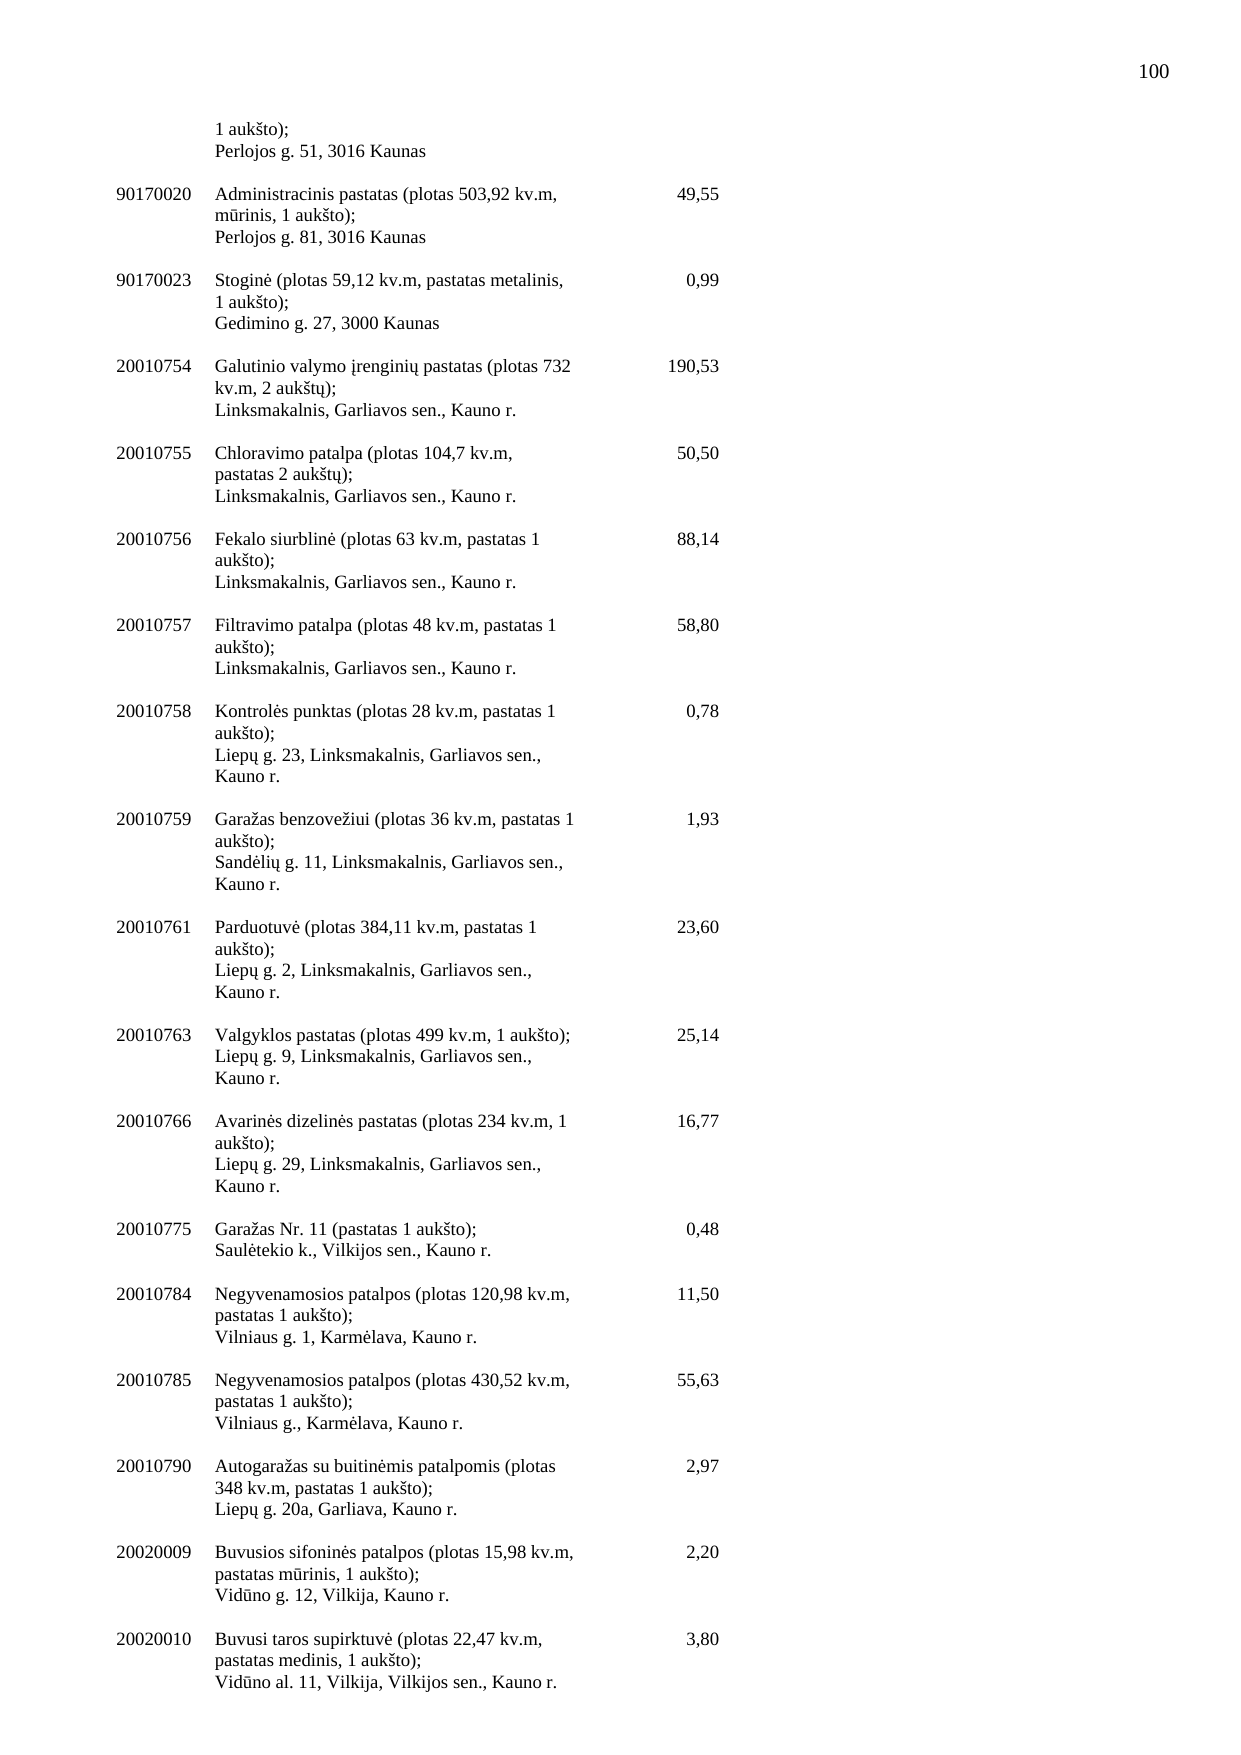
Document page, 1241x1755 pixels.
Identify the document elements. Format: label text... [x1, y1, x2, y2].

table_cell 0,48 [587, 1218, 735, 1282]
table_cell [853, 808, 971, 916]
table_cell Negyvenamosios patalpos (plotas 430,52 kv.m, pastatas 1 aukšto); Vilniaus g., Karmėlava, Kauno r. [203, 1369, 587, 1455]
table_cell [1104, 916, 1192, 1024]
table_cell [853, 118, 971, 183]
table_cell [853, 183, 971, 269]
table_cell 1 aukšto); Perlojos g. 51, 3016 Kaunas [203, 118, 587, 183]
table_cell [1104, 1024, 1192, 1110]
table_cell 20020010 [100, 1628, 203, 1692]
table_cell [971, 1455, 1104, 1541]
table_cell [971, 1218, 1104, 1282]
table_cell [853, 1628, 971, 1692]
table_cell [1104, 614, 1192, 700]
table_cell 25,14 [587, 1024, 735, 1110]
table_cell 11,50 [587, 1283, 735, 1369]
table_cell 16,77 [587, 1110, 735, 1218]
table_cell [735, 700, 853, 808]
table_cell 2,97 [587, 1455, 735, 1541]
table_cell [735, 614, 853, 700]
table_cell [735, 1110, 853, 1218]
table_cell Stoginė (plotas 59,12 kv.m, pastatas metalinis, 1 aukšto); Gedimino g. 27, 3000 Kaunas [203, 269, 587, 355]
table_cell Kontrolės punktas (plotas 28 kv.m, pastatas 1 aukšto); Liepų g. 23, Linksmakalnis, Garliavos sen., Kauno r. [203, 700, 587, 808]
table_cell [971, 355, 1104, 442]
table_cell [735, 1541, 853, 1627]
table_cell 190,53 [587, 355, 735, 442]
table_cell [971, 1369, 1104, 1455]
table_cell [1104, 183, 1192, 269]
table_cell 20010784 [100, 1283, 203, 1369]
table_cell [971, 442, 1104, 528]
table_cell [735, 118, 853, 183]
table_cell 20010790 [100, 1455, 203, 1541]
table_cell Buvusios sifoninės patalpos (plotas 15,98 kv.m, pastatas mūrinis, 1 aukšto); Vidūno g. 12, Vilkija, Kauno r. [203, 1541, 587, 1627]
table_cell [735, 1218, 853, 1282]
table_cell 20010757 [100, 614, 203, 700]
table_cell [971, 614, 1104, 700]
table_cell 58,80 [587, 614, 735, 700]
table_cell [1104, 1283, 1192, 1369]
table_cell 90170023 [100, 269, 203, 355]
table_cell [1104, 442, 1192, 528]
table_cell Chloravimo patalpa (plotas 104,7 kv.m, pastatas 2 aukštų); Linksmakalnis, Garliavos sen., Kauno r. [203, 442, 587, 528]
table_cell Autogaražas su buitinėmis patalpomis (plotas 348 kv.m, pastatas 1 aukšto); Liepų g. 20a, Garliava, Kauno r. [203, 1455, 587, 1541]
table_cell 0,78 [587, 700, 735, 808]
table_cell Parduotuvė (plotas 384,11 kv.m, pastatas 1 aukšto); Liepų g. 2, Linksmakalnis, Garliavos sen., Kauno r. [203, 916, 587, 1024]
table_cell Valgyklos pastatas (plotas 499 kv.m, 1 aukšto); Liepų g. 9, Linksmakalnis, Garliavos sen., Kauno r. [203, 1024, 587, 1110]
table_cell 20010758 [100, 700, 203, 808]
table_cell [1104, 1455, 1192, 1541]
table_cell 55,63 [587, 1369, 735, 1455]
table_cell [1104, 1369, 1192, 1455]
table_cell 3,80 [587, 1628, 735, 1692]
table_cell [853, 528, 971, 614]
table_cell 20010754 [100, 355, 203, 442]
table_cell Fekalo siurblinė (plotas 63 kv.m, pastatas 1 aukšto); Linksmakalnis, Garliavos sen., Kauno r. [203, 528, 587, 614]
table_cell [971, 1628, 1104, 1692]
table_cell [735, 1628, 853, 1692]
table_cell 0,99 [587, 269, 735, 355]
table_cell [853, 442, 971, 528]
table_cell [735, 916, 853, 1024]
table_cell [853, 1541, 971, 1627]
table_cell Administracinis pastatas (plotas 503,92 kv.m, mūrinis, 1 aukšto); Perlojos g. 81, 3016 Kaunas [203, 183, 587, 269]
table_cell 20010775 [100, 1218, 203, 1282]
table_cell [971, 269, 1104, 355]
table_cell [735, 355, 853, 442]
table_cell 88,14 [587, 528, 735, 614]
table_cell [1104, 269, 1192, 355]
table_cell [853, 916, 971, 1024]
table_cell [735, 528, 853, 614]
table_cell 20010759 [100, 808, 203, 916]
table_cell 50,50 [587, 442, 735, 528]
table_cell 90170020 [100, 183, 203, 269]
table_cell [853, 700, 971, 808]
table_cell 1,93 [587, 808, 735, 916]
table_cell [587, 118, 735, 183]
table_cell Buvusi taros supirktuvė (plotas 22,47 kv.m, pastatas medinis, 1 aukšto); Vidūno al. 11, Vilkija, Vilkijos sen., Kauno r. [203, 1628, 587, 1692]
table_cell [1104, 1110, 1192, 1218]
table_cell 20010763 [100, 1024, 203, 1110]
table_cell [853, 1283, 971, 1369]
table_cell [971, 1541, 1104, 1627]
table_cell Negyvenamosios patalpos (plotas 120,98 kv.m, pastatas 1 aukšto); Vilniaus g. 1, Karmėlava, Kauno r. [203, 1283, 587, 1369]
table_cell [853, 1110, 971, 1218]
table_cell [853, 1218, 971, 1282]
table_cell [1104, 528, 1192, 614]
table_cell [971, 700, 1104, 808]
table_cell Filtravimo patalpa (plotas 48 kv.m, pastatas 1 aukšto); Linksmakalnis, Garliavos sen., Kauno r. [203, 614, 587, 700]
table_cell Garažas benzovežiui (plotas 36 kv.m, pastatas 1 aukšto); Sandėlių g. 11, Linksmakalnis, Garliavos sen., Kauno r. [203, 808, 587, 916]
table_cell [1104, 808, 1192, 916]
table_cell 20010756 [100, 528, 203, 614]
table_cell [1104, 1628, 1192, 1692]
table_cell [735, 269, 853, 355]
table_cell [853, 355, 971, 442]
table_cell Galutinio valymo įrenginių pastatas (plotas 732 kv.m, 2 aukštų); Linksmakalnis, Garliavos sen., Kauno r. [203, 355, 587, 442]
table_cell [971, 118, 1104, 183]
table_cell [971, 528, 1104, 614]
table_cell 20020009 [100, 1541, 203, 1627]
table_cell [971, 1024, 1104, 1110]
table_cell [853, 1024, 971, 1110]
table_cell [971, 1110, 1104, 1218]
table_cell [1104, 118, 1192, 183]
table_cell 20010755 [100, 442, 203, 528]
table_cell Garažas Nr. 11 (pastatas 1 aukšto); Saulėtekio k., Vilkijos sen., Kauno r. [203, 1218, 587, 1282]
table_cell [735, 1369, 853, 1455]
table_cell [735, 442, 853, 528]
table_cell 23,60 [587, 916, 735, 1024]
table_cell [735, 808, 853, 916]
table_cell [853, 1455, 971, 1541]
table_cell [971, 183, 1104, 269]
table_cell [1104, 1218, 1192, 1282]
table_cell 20010761 [100, 916, 203, 1024]
table_cell [100, 118, 203, 183]
table_cell [971, 916, 1104, 1024]
table_cell [853, 1369, 971, 1455]
table_cell [971, 808, 1104, 916]
table_cell [735, 1283, 853, 1369]
table_cell [971, 1283, 1104, 1369]
table_cell 49,55 [587, 183, 735, 269]
table_cell 20010766 [100, 1110, 203, 1218]
table_cell [735, 183, 853, 269]
table_cell 20010785 [100, 1369, 203, 1455]
table_cell [735, 1455, 853, 1541]
table_cell [853, 269, 971, 355]
table_cell [853, 614, 971, 700]
table_cell [1104, 1541, 1192, 1627]
table_cell [1104, 355, 1192, 442]
table_cell Avarinės dizelinės pastatas (plotas 234 kv.m, 1 aukšto); Liepų g. 29, Linksmakalnis, Garliavos sen., Kauno r. [203, 1110, 587, 1218]
table_cell [1104, 700, 1192, 808]
table_cell 2,20 [587, 1541, 735, 1627]
table_cell [735, 1024, 853, 1110]
